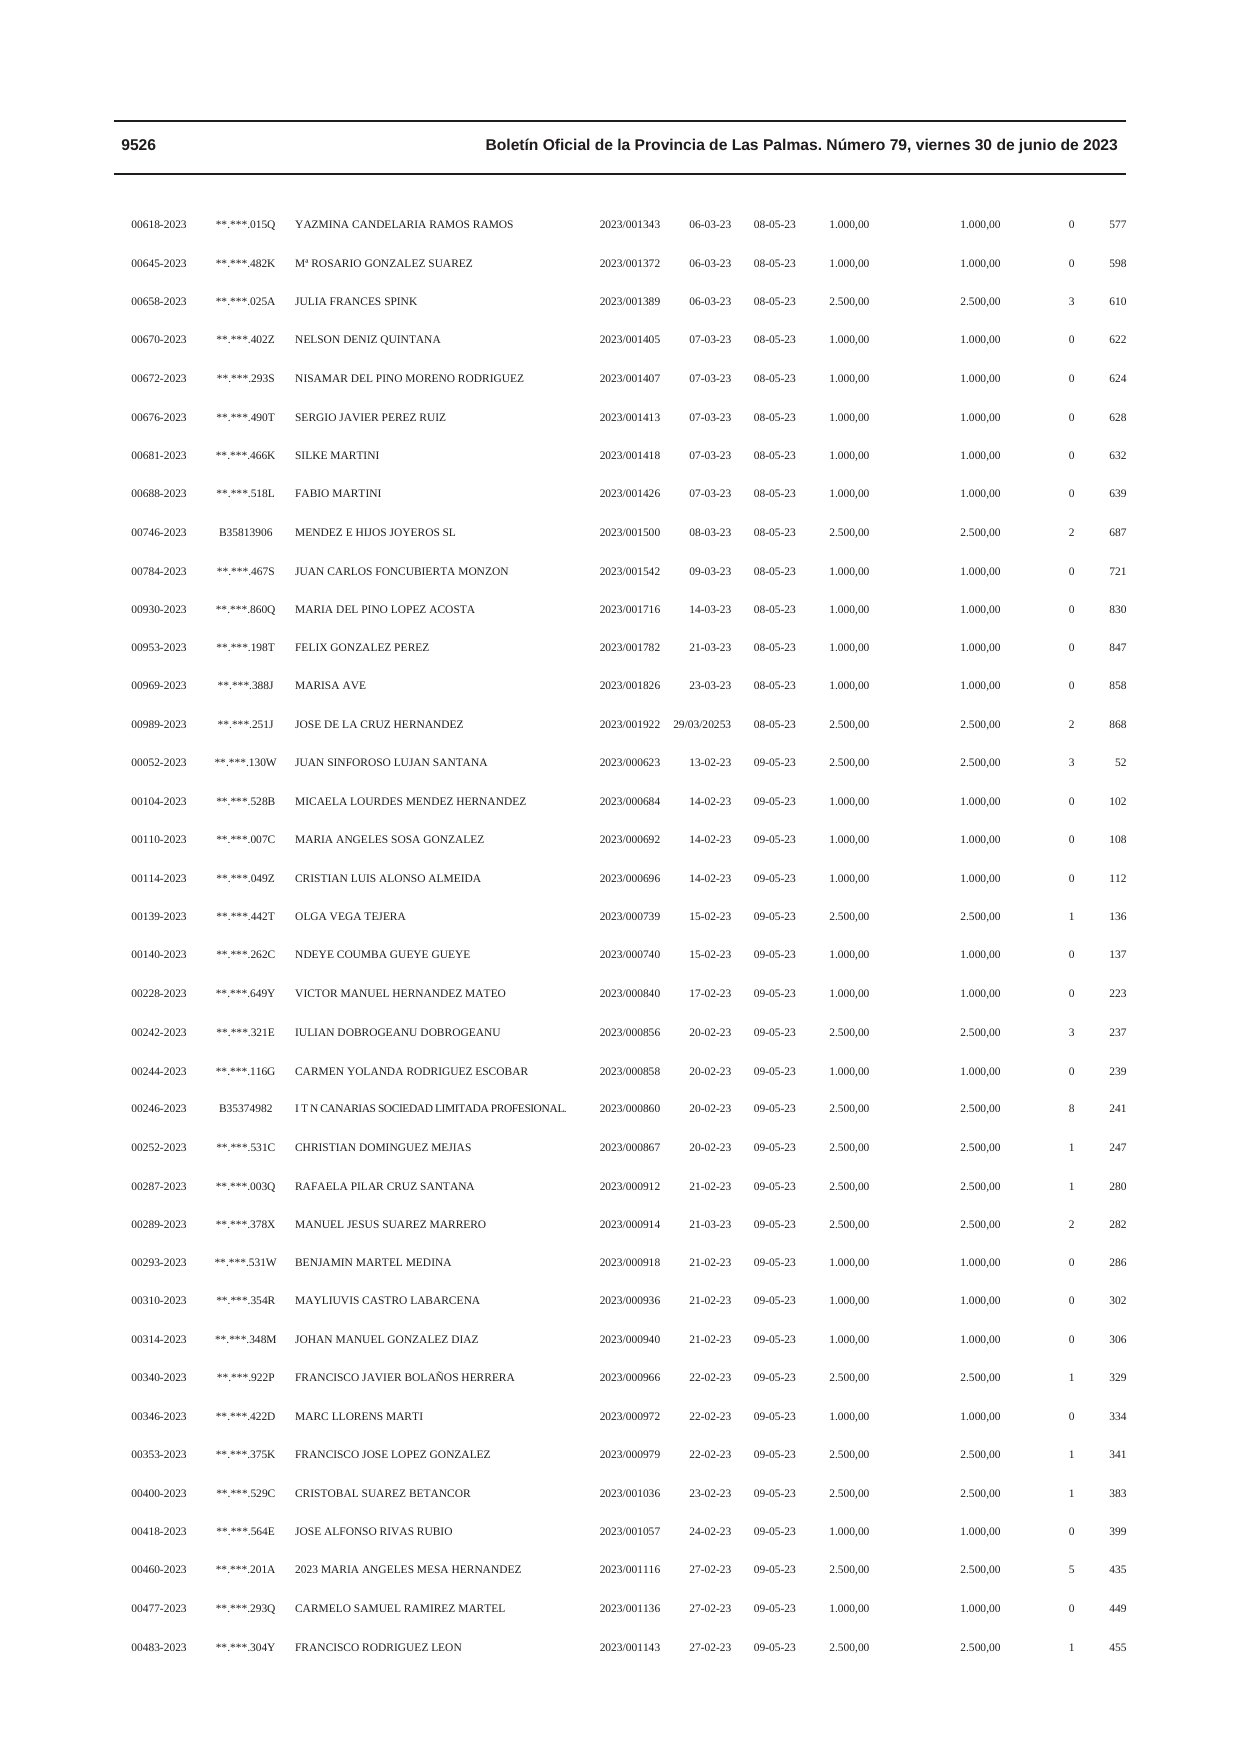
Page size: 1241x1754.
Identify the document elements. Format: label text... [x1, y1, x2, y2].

table_cell 0 [1024, 397, 1074, 436]
table_cell 2.500,00 [810, 1473, 918, 1512]
table_cell 20-02-23 [670, 1012, 739, 1051]
table_cell **.***.518L [204, 474, 287, 513]
table_cell 1.000,00 [810, 858, 918, 897]
table_cell 08-05-23 [739, 320, 810, 359]
table_cell 00483-2023 [114, 1627, 204, 1658]
table_cell **.***.531C [204, 1127, 287, 1166]
table_cell 2.500,00 [919, 1089, 1024, 1127]
table_cell 23-02-23 [670, 1473, 739, 1512]
table_cell MAYLIUVIS CASTRO LABARCENA [287, 1281, 580, 1320]
table_cell 20-02-23 [670, 1127, 739, 1166]
table_cell 2023/000739 [580, 897, 669, 935]
table_cell 302 [1074, 1281, 1126, 1320]
table_cell 2023/000692 [580, 820, 669, 858]
table_cell 1.000,00 [919, 320, 1024, 359]
table_cell **.***.348M [204, 1320, 287, 1358]
table_cell MENDEZ E HIJOS JOYEROS SL [287, 513, 580, 551]
table_cell 1.000,00 [810, 935, 918, 974]
table_cell 1.000,00 [810, 320, 918, 359]
table_cell 00244-2023 [114, 1051, 204, 1089]
table_cell 1.000,00 [919, 589, 1024, 628]
table_cell 0 [1024, 551, 1074, 589]
table_cell JOSE ALFONSO RIVAS RUBIO [287, 1512, 580, 1550]
table_cell 2023/000623 [580, 743, 669, 782]
table_cell 00746-2023 [114, 513, 204, 551]
table_cell 00658-2023 [114, 282, 204, 320]
table_cell 1.000,00 [919, 1589, 1024, 1627]
table_cell 0 [1024, 1397, 1074, 1435]
table_cell 09-05-23 [739, 1358, 810, 1397]
table_cell 00293-2023 [114, 1243, 204, 1281]
table_cell 1.000,00 [919, 359, 1024, 397]
table_cell 2.500,00 [810, 1550, 918, 1589]
table_cell **.***.402Z [204, 320, 287, 359]
table_cell MARISA AVE [287, 666, 580, 705]
table_cell 2.500,00 [919, 1166, 1024, 1204]
table_cell **.***.529C [204, 1473, 287, 1512]
table_cell 241 [1074, 1089, 1126, 1127]
table_cell MICAELA LOURDES MENDEZ HERNANDEZ [287, 782, 580, 820]
table_cell B35374982 [204, 1089, 287, 1127]
table_cell **.***.922P [204, 1358, 287, 1397]
table_cell 0 [1024, 359, 1074, 397]
table_cell 13-02-23 [670, 743, 739, 782]
table_cell 1.000,00 [810, 397, 918, 436]
table_cell CRISTIAN LUIS ALONSO ALMEIDA [287, 858, 580, 897]
table_cell 07-03-23 [670, 359, 739, 397]
table_cell 2.500,00 [919, 282, 1024, 320]
table_cell 08-05-23 [739, 397, 810, 436]
table_cell 00346-2023 [114, 1397, 204, 1435]
table_cell 1 [1024, 1358, 1074, 1397]
table_cell 0 [1024, 1281, 1074, 1320]
table_cell 00400-2023 [114, 1473, 204, 1512]
table_cell 17-02-23 [670, 974, 739, 1012]
table_cell 1.000,00 [919, 551, 1024, 589]
table_cell 1.000,00 [919, 1397, 1024, 1435]
table_cell 1.000,00 [810, 1397, 918, 1435]
table_cell **.***.860Q [204, 589, 287, 628]
table_cell 2023/001389 [580, 282, 669, 320]
table_cell 09-05-23 [739, 1512, 810, 1550]
table_cell 0 [1024, 436, 1074, 474]
table_cell 1.000,00 [810, 782, 918, 820]
table_cell 09-05-23 [739, 1320, 810, 1358]
table_cell 2023/000936 [580, 1281, 669, 1320]
table_cell 08-05-23 [739, 666, 810, 705]
table_cell **.***.130W [204, 743, 287, 782]
table_cell JULIA FRANCES SPINK [287, 282, 580, 320]
table_cell 24-02-23 [670, 1512, 739, 1550]
table_cell 1 [1024, 1166, 1074, 1204]
table_cell 1.000,00 [919, 935, 1024, 974]
table_cell 8 [1024, 1089, 1074, 1127]
table_cell **.***.198T [204, 628, 287, 666]
table_cell 721 [1074, 551, 1126, 589]
table_cell 22-02-23 [670, 1358, 739, 1397]
table_cell 14-02-23 [670, 782, 739, 820]
table_cell 21-02-23 [670, 1243, 739, 1281]
table_cell Mª ROSARIO GONZALEZ SUAREZ [287, 243, 580, 282]
table_cell 286 [1074, 1243, 1126, 1281]
table_cell 27-02-23 [670, 1550, 739, 1589]
table_cell 247 [1074, 1127, 1126, 1166]
table_cell 2023/001116 [580, 1550, 669, 1589]
table_cell 09-05-23 [739, 1012, 810, 1051]
table_cell **.***.467S [204, 551, 287, 589]
table_cell 09-05-23 [739, 1166, 810, 1204]
table_cell VICTOR MANUEL HERNANDEZ MATEO [287, 974, 580, 1012]
table_cell 0 [1024, 1051, 1074, 1089]
table_cell 0 [1024, 974, 1074, 1012]
table_cell 3 [1024, 282, 1074, 320]
table_cell 2.500,00 [919, 1550, 1024, 1589]
table_cell 1.000,00 [919, 1051, 1024, 1089]
table_cell 3 [1024, 743, 1074, 782]
table_cell 2023/000979 [580, 1435, 669, 1473]
table_cell 27-02-23 [670, 1589, 739, 1627]
table_cell 00953-2023 [114, 628, 204, 666]
table_cell **.***.293S [204, 359, 287, 397]
table_cell **.***.116G [204, 1051, 287, 1089]
table_cell 1.000,00 [919, 666, 1024, 705]
table_cell 610 [1074, 282, 1126, 320]
table_cell 435 [1074, 1550, 1126, 1589]
table_cell 2023/000696 [580, 858, 669, 897]
table_cell 07-03-23 [670, 320, 739, 359]
table_cell **.***.354R [204, 1281, 287, 1320]
table_cell 09-05-23 [739, 974, 810, 1012]
table_cell **.***.321E [204, 1012, 287, 1051]
table_cell 329 [1074, 1358, 1126, 1397]
table_cell **.***.442T [204, 897, 287, 935]
table_cell 2.500,00 [919, 897, 1024, 935]
table_cell 455 [1074, 1627, 1126, 1658]
table_cell 280 [1074, 1166, 1126, 1204]
table_cell 868 [1074, 705, 1126, 743]
table_cell CARMELO SAMUEL RAMIREZ MARTEL [287, 1589, 580, 1627]
table_cell 1.000,00 [810, 589, 918, 628]
table_cell 858 [1074, 666, 1126, 705]
table_cell FABIO MARTINI [287, 474, 580, 513]
table_cell 08-05-23 [739, 628, 810, 666]
table_cell 2.500,00 [810, 1127, 918, 1166]
table_cell 1.000,00 [810, 628, 918, 666]
table_cell NELSON DENIZ QUINTANA [287, 320, 580, 359]
table_cell SERGIO JAVIER PEREZ RUIZ [287, 397, 580, 436]
table_cell 21-02-23 [670, 1166, 739, 1204]
table_cell 1.000,00 [810, 666, 918, 705]
table_cell 622 [1074, 320, 1126, 359]
table_cell IULIAN DOBROGEANU DOBROGEANU [287, 1012, 580, 1051]
table_cell 1.000,00 [810, 820, 918, 858]
table_cell 00139-2023 [114, 897, 204, 935]
table_cell 00252-2023 [114, 1127, 204, 1166]
table_cell 22-02-23 [670, 1397, 739, 1435]
table_cell 2023/000858 [580, 1051, 669, 1089]
table_cell 341 [1074, 1435, 1126, 1473]
table_cell 223 [1074, 974, 1126, 1012]
table_cell 09-05-23 [739, 935, 810, 974]
table_cell 2.500,00 [919, 1627, 1024, 1658]
table_cell FRANCISCO RODRIGUEZ LEON [287, 1627, 580, 1658]
table_cell 29/03/20253 [670, 705, 739, 743]
table_cell 1.000,00 [919, 397, 1024, 436]
table_cell 1.000,00 [810, 1320, 918, 1358]
table_cell **.***.007C [204, 820, 287, 858]
table_cell 08-05-23 [739, 243, 810, 282]
table_cell 1.000,00 [810, 1589, 918, 1627]
table_cell 20-02-23 [670, 1089, 739, 1127]
table_cell 09-05-23 [739, 1051, 810, 1089]
table_cell 07-03-23 [670, 397, 739, 436]
table_cell 09-05-23 [739, 743, 810, 782]
table_cell **.***.201A [204, 1550, 287, 1589]
table_cell 09-05-23 [739, 782, 810, 820]
table_cell 09-05-23 [739, 858, 810, 897]
table_cell MARIA ANGELES SOSA GONZALEZ [287, 820, 580, 858]
table_cell 282 [1074, 1204, 1126, 1243]
table_cell 00477-2023 [114, 1589, 204, 1627]
table_cell 0 [1024, 820, 1074, 858]
table_cell 09-05-23 [739, 1473, 810, 1512]
table_cell 2023/001782 [580, 628, 669, 666]
table_header 00618-2023 [114, 195, 204, 243]
table_cell 00104-2023 [114, 782, 204, 820]
table_cell 1 [1024, 1127, 1074, 1166]
table_cell 628 [1074, 397, 1126, 436]
table_cell 2.500,00 [919, 1435, 1024, 1473]
table_cell 0 [1024, 666, 1074, 705]
table_cell **.***.564E [204, 1512, 287, 1550]
table_cell FRANCISCO JAVIER BOLAÑOS HERRERA [287, 1358, 580, 1397]
table_cell 21-02-23 [670, 1281, 739, 1320]
table_cell 00287-2023 [114, 1166, 204, 1204]
table_cell 1 [1024, 1473, 1074, 1512]
table_cell **.***.649Y [204, 974, 287, 1012]
table_cell 2023/001413 [580, 397, 669, 436]
table_cell 08-05-23 [739, 474, 810, 513]
table_cell 00353-2023 [114, 1435, 204, 1473]
table_cell 2023/000914 [580, 1204, 669, 1243]
table_cell JOSE DE LA CRUZ HERNANDEZ [287, 705, 580, 743]
table_cell B35813906 [204, 513, 287, 551]
table_cell 2.500,00 [919, 513, 1024, 551]
table_cell 2 [1024, 513, 1074, 551]
table_cell 1 [1024, 1627, 1074, 1658]
table_cell **.***.375K [204, 1435, 287, 1473]
table_cell 09-05-23 [739, 1397, 810, 1435]
table_cell 399 [1074, 1512, 1126, 1550]
table_cell 2023/001826 [580, 666, 669, 705]
table_cell 2.500,00 [810, 897, 918, 935]
table_cell 08-05-23 [739, 359, 810, 397]
table_cell 0 [1024, 1589, 1074, 1627]
table_cell 00246-2023 [114, 1089, 204, 1127]
table_cell 00228-2023 [114, 974, 204, 1012]
table_cell 1.000,00 [810, 551, 918, 589]
table_cell 00140-2023 [114, 935, 204, 974]
table_cell 00784-2023 [114, 551, 204, 589]
table_cell 2.500,00 [919, 1127, 1024, 1166]
table_cell 1.000,00 [919, 974, 1024, 1012]
table_cell 00969-2023 [114, 666, 204, 705]
table_cell 2.500,00 [810, 1089, 918, 1127]
table_cell 2.500,00 [810, 705, 918, 743]
table_cell CRISTOBAL SUAREZ BETANCOR [287, 1473, 580, 1512]
table_header 06-03-23 [670, 195, 739, 243]
table_cell 639 [1074, 474, 1126, 513]
table_cell 2023/001057 [580, 1512, 669, 1550]
table_cell 08-05-23 [739, 282, 810, 320]
table_cell 2.500,00 [810, 1166, 918, 1204]
table_cell 09-05-23 [739, 1089, 810, 1127]
table_header **.***.015Q [204, 195, 287, 243]
table_cell 2023/001418 [580, 436, 669, 474]
table_cell 00418-2023 [114, 1512, 204, 1550]
table_cell JUAN SINFOROSO LUJAN SANTANA [287, 743, 580, 782]
table_cell 1.000,00 [919, 858, 1024, 897]
table_cell 830 [1074, 589, 1126, 628]
table_cell **.***.466K [204, 436, 287, 474]
table_header 0 [1024, 195, 1074, 243]
table_cell BENJAMIN MARTEL MEDINA [287, 1243, 580, 1281]
table_header 08-05-23 [739, 195, 810, 243]
table_cell 27-02-23 [670, 1627, 739, 1658]
table_cell **.***.388J [204, 666, 287, 705]
table_cell 137 [1074, 935, 1126, 974]
table_cell 2023/000966 [580, 1358, 669, 1397]
table_cell 383 [1074, 1473, 1126, 1512]
table_cell 1 [1024, 897, 1074, 935]
table_cell MARC LLORENS MARTI [287, 1397, 580, 1435]
table_cell 00688-2023 [114, 474, 204, 513]
table_cell 00670-2023 [114, 320, 204, 359]
table_cell 21-03-23 [670, 1204, 739, 1243]
table_cell 2023/001716 [580, 589, 669, 628]
table_cell **.***.528B [204, 782, 287, 820]
table_cell 2023/000912 [580, 1166, 669, 1204]
text 9526 Boletín Oficial de la Provincia de Las Palmas. Número 79, viernes 30 de junio de 2023 [121, 136, 1126, 154]
table_cell 1.000,00 [810, 359, 918, 397]
table_cell 09-05-23 [739, 1204, 810, 1243]
table_cell **.***.049Z [204, 858, 287, 897]
table_cell 00310-2023 [114, 1281, 204, 1320]
table_cell **.***.490T [204, 397, 287, 436]
table_cell 2.500,00 [810, 1204, 918, 1243]
table_header 2023/001343 [580, 195, 669, 243]
table_cell 23-03-23 [670, 666, 739, 705]
table_cell NDEYE COUMBA GUEYE GUEYE [287, 935, 580, 974]
table_cell JOHAN MANUEL GONZALEZ DIAZ [287, 1320, 580, 1358]
table_cell 1.000,00 [919, 1281, 1024, 1320]
table_cell 1.000,00 [919, 820, 1024, 858]
table_cell 2023/000867 [580, 1127, 669, 1166]
table_cell **.***.378X [204, 1204, 287, 1243]
table_cell 09-05-23 [739, 1435, 810, 1473]
table_cell **.***.262C [204, 935, 287, 974]
table_cell 08-05-23 [739, 436, 810, 474]
table_cell 2023 MARIA ANGELES MESA HERNANDEZ [287, 1550, 580, 1589]
table_cell 2.500,00 [810, 1012, 918, 1051]
table_cell 2.500,00 [919, 1473, 1024, 1512]
table_cell 2023/001405 [580, 320, 669, 359]
table_cell 0 [1024, 858, 1074, 897]
table_cell **.***.025A [204, 282, 287, 320]
table_cell 00672-2023 [114, 359, 204, 397]
table_cell 1.000,00 [810, 1512, 918, 1550]
table_cell 1.000,00 [919, 243, 1024, 282]
table_cell 2.500,00 [810, 1435, 918, 1473]
table_cell **.***.251J [204, 705, 287, 743]
table_cell 632 [1074, 436, 1126, 474]
table_cell 07-03-23 [670, 474, 739, 513]
table_cell 00460-2023 [114, 1550, 204, 1589]
table_cell 2023/000740 [580, 935, 669, 974]
table_cell 334 [1074, 1397, 1126, 1435]
table_cell 2.500,00 [810, 743, 918, 782]
table_cell 08-03-23 [670, 513, 739, 551]
table_cell 09-05-23 [739, 1127, 810, 1166]
table_cell 21-02-23 [670, 1320, 739, 1358]
table_cell RAFAELA PILAR CRUZ SANTANA [287, 1166, 580, 1204]
table_cell **.***.482K [204, 243, 287, 282]
table_cell 2.500,00 [810, 513, 918, 551]
table_cell 237 [1074, 1012, 1126, 1051]
table_cell 08-05-23 [739, 589, 810, 628]
table_cell NISAMAR DEL PINO MORENO RODRIGUEZ [287, 359, 580, 397]
table_cell 2.500,00 [919, 1204, 1024, 1243]
table_cell 449 [1074, 1589, 1126, 1627]
table_cell 2023/001542 [580, 551, 669, 589]
table_cell 09-05-23 [739, 1627, 810, 1658]
table_cell 0 [1024, 1512, 1074, 1550]
table_cell 2.500,00 [810, 1627, 918, 1658]
table_cell 0 [1024, 474, 1074, 513]
table_cell 2023/000684 [580, 782, 669, 820]
table_cell 07-03-23 [670, 436, 739, 474]
table_cell 2.500,00 [810, 282, 918, 320]
table_cell 136 [1074, 897, 1126, 935]
table_cell 1.000,00 [810, 1281, 918, 1320]
table_header 1.000,00 [919, 195, 1024, 243]
table_cell 14-03-23 [670, 589, 739, 628]
table_cell 2.500,00 [810, 1358, 918, 1397]
table_cell **.***.531W [204, 1243, 287, 1281]
table_cell 0 [1024, 935, 1074, 974]
table_cell FELIX GONZALEZ PEREZ [287, 628, 580, 666]
table_cell 1.000,00 [810, 436, 918, 474]
table_cell 00110-2023 [114, 820, 204, 858]
table_cell 0 [1024, 782, 1074, 820]
table_cell 00676-2023 [114, 397, 204, 436]
table_cell 0 [1024, 320, 1074, 359]
table_cell MANUEL JESUS SUAREZ MARRERO [287, 1204, 580, 1243]
table_cell 20-02-23 [670, 1051, 739, 1089]
table_cell 0 [1024, 589, 1074, 628]
table_cell 306 [1074, 1320, 1126, 1358]
table_cell 2023/001372 [580, 243, 669, 282]
table_cell 2023/001426 [580, 474, 669, 513]
table_cell 09-03-23 [670, 551, 739, 589]
table_cell 0 [1024, 1320, 1074, 1358]
table_cell 1.000,00 [919, 474, 1024, 513]
table_cell 1.000,00 [810, 1243, 918, 1281]
table_cell 1 [1024, 1435, 1074, 1473]
table_cell 2023/001407 [580, 359, 669, 397]
table_cell 14-02-23 [670, 820, 739, 858]
table_cell 1.000,00 [919, 1243, 1024, 1281]
table_cell 00242-2023 [114, 1012, 204, 1051]
table_cell 09-05-23 [739, 1550, 810, 1589]
table_cell 2023/000856 [580, 1012, 669, 1051]
table_cell 108 [1074, 820, 1126, 858]
table_cell 1.000,00 [810, 474, 918, 513]
table_cell 1.000,00 [919, 1512, 1024, 1550]
table_cell 3 [1024, 1012, 1074, 1051]
table_cell FRANCISCO JOSE LOPEZ GONZALEZ [287, 1435, 580, 1473]
table_cell **.***.422D [204, 1397, 287, 1435]
table_cell 15-02-23 [670, 897, 739, 935]
table_cell 21-03-23 [670, 628, 739, 666]
table_cell 2.500,00 [919, 705, 1024, 743]
table_cell 00681-2023 [114, 436, 204, 474]
table_cell 09-05-23 [739, 1589, 810, 1627]
table_cell CHRISTIAN DOMINGUEZ MEJIAS [287, 1127, 580, 1166]
table_cell 2023/000940 [580, 1320, 669, 1358]
table_cell CARMEN YOLANDA RODRIGUEZ ESCOBAR [287, 1051, 580, 1089]
table_header YAZMINA CANDELARIA RAMOS RAMOS [287, 195, 580, 243]
table_cell **.***.003Q [204, 1166, 287, 1204]
table_cell 1.000,00 [919, 1320, 1024, 1358]
table_cell 2.500,00 [919, 743, 1024, 782]
table_cell 239 [1074, 1051, 1126, 1089]
table_cell 0 [1024, 1243, 1074, 1281]
table_cell 1.000,00 [810, 1051, 918, 1089]
table_cell 102 [1074, 782, 1126, 820]
table_cell 08-05-23 [739, 513, 810, 551]
table_cell 2023/000860 [580, 1089, 669, 1127]
table_cell 847 [1074, 628, 1126, 666]
table_cell 09-05-23 [739, 1243, 810, 1281]
table_cell 06-03-23 [670, 243, 739, 282]
table_cell 08-05-23 [739, 705, 810, 743]
table_cell 15-02-23 [670, 935, 739, 974]
table_cell 22-02-23 [670, 1435, 739, 1473]
table_cell 00989-2023 [114, 705, 204, 743]
table_cell 2023/001143 [580, 1627, 669, 1658]
table_cell **.***.304Y [204, 1627, 287, 1658]
table_cell 52 [1074, 743, 1126, 782]
table_cell JUAN CARLOS FONCUBIERTA MONZON [287, 551, 580, 589]
table_cell 112 [1074, 858, 1126, 897]
table_cell I T N CANARIAS SOCIEDAD LIMITADA PROFESIONAL. [287, 1089, 580, 1127]
table_cell 2023/000840 [580, 974, 669, 1012]
table_cell OLGA VEGA TEJERA [287, 897, 580, 935]
table_cell 5 [1024, 1550, 1074, 1589]
table_cell 0 [1024, 628, 1074, 666]
table_header 1.000,00 [810, 195, 918, 243]
table_cell 2023/001500 [580, 513, 669, 551]
table_cell 2 [1024, 1204, 1074, 1243]
table_cell 2.500,00 [919, 1358, 1024, 1397]
table_cell 1.000,00 [810, 974, 918, 1012]
table_header 577 [1074, 195, 1126, 243]
table_cell MARIA DEL PINO LOPEZ ACOSTA [287, 589, 580, 628]
table_cell 08-05-23 [739, 551, 810, 589]
table_cell 2.500,00 [919, 1012, 1024, 1051]
table_cell 2023/001136 [580, 1589, 669, 1627]
table_cell 2023/000972 [580, 1397, 669, 1435]
table_cell **.***.293Q [204, 1589, 287, 1627]
table_cell 09-05-23 [739, 1281, 810, 1320]
table_cell 06-03-23 [670, 282, 739, 320]
table_cell 00645-2023 [114, 243, 204, 282]
table_cell 14-02-23 [670, 858, 739, 897]
table_cell 2023/000918 [580, 1243, 669, 1281]
table_cell 00930-2023 [114, 589, 204, 628]
table_cell 687 [1074, 513, 1126, 551]
table_cell 00052-2023 [114, 743, 204, 782]
table_cell 2023/001922 [580, 705, 669, 743]
table_cell 09-05-23 [739, 897, 810, 935]
table_cell 598 [1074, 243, 1126, 282]
table_cell 1.000,00 [919, 628, 1024, 666]
table_cell 624 [1074, 359, 1126, 397]
table_cell 00314-2023 [114, 1320, 204, 1358]
table_cell 2023/001036 [580, 1473, 669, 1512]
table_cell 00340-2023 [114, 1358, 204, 1397]
table_cell 00289-2023 [114, 1204, 204, 1243]
table_cell SILKE MARTINI [287, 436, 580, 474]
table_cell 1.000,00 [919, 782, 1024, 820]
table_cell 2 [1024, 705, 1074, 743]
table_cell 0 [1024, 243, 1074, 282]
table_cell 1.000,00 [810, 243, 918, 282]
table_cell 09-05-23 [739, 820, 810, 858]
table_cell 00114-2023 [114, 858, 204, 897]
table_cell 1.000,00 [919, 436, 1024, 474]
